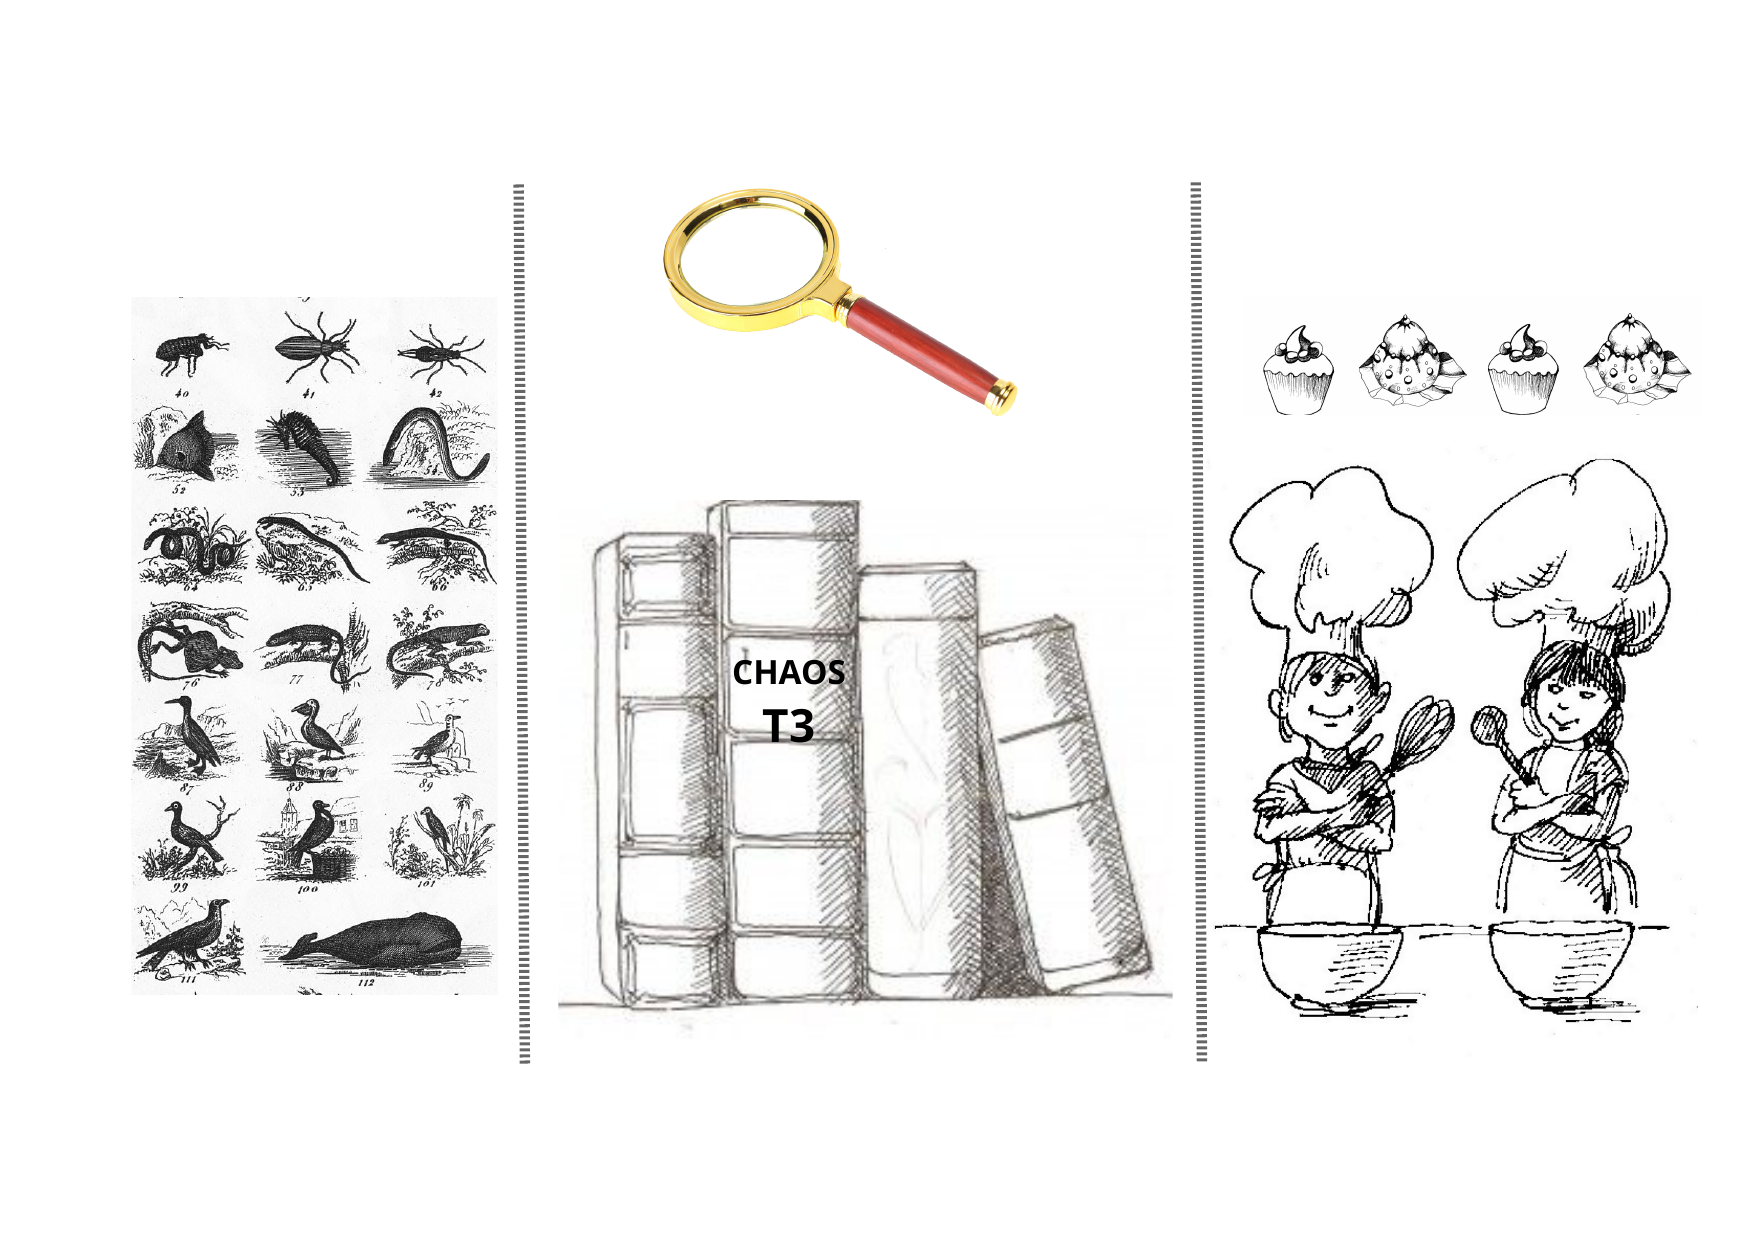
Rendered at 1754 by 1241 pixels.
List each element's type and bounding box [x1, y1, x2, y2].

picture [558, 500, 1173, 1039]
picture [1243, 297, 1702, 307]
picture [131, 297, 498, 995]
picture [1195, 437, 1698, 1064]
picture [657, 115, 1023, 481]
